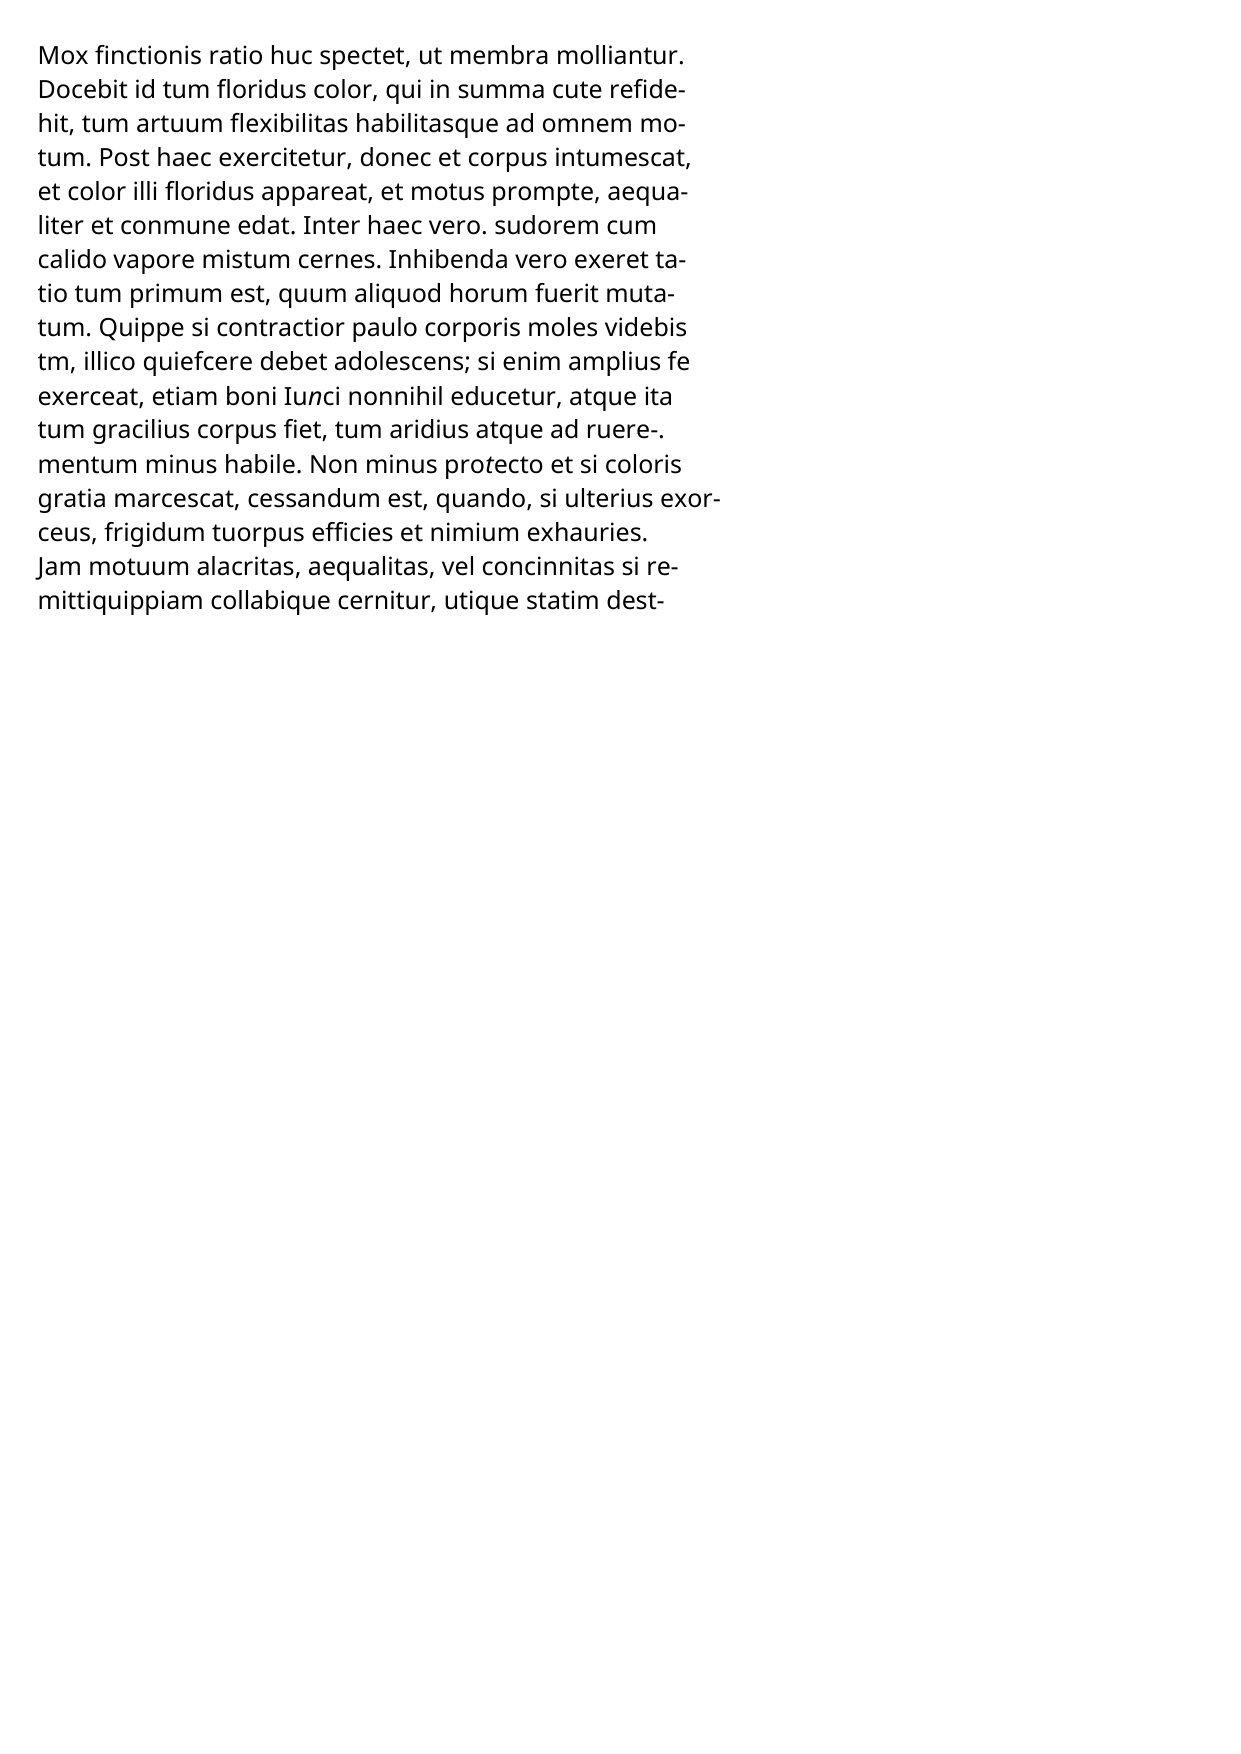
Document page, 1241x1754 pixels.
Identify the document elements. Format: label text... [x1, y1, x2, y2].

text Mox finctionis ratio huc spectet, ut membra molliantur. Docebit id tum floridus color, qui in summa cute refide- hit, tum artuum flexibilitas habilitasque ad omnem mo- tum. Post haec exercitetur, donec et corpus intumescat, et color illi floridus appareat, et motus prompte, aequa- liter et conmune edat. Inter haec vero. sudorem cum calido vapore mistum cernes. Inhibenda vero exeret ta- tio tum primum est, quum aliquod horum fuerit muta- tum. Quippe si contractior paulo corporis moles videbis tm, illico quiefcere debet adolescens; si enim amplius fe exerceat, etiam boni Iunci nonnihil educetur, atque ita tum gracilius corpus fiet, tum aridius atque ad ruere-. mentum minus habile. Non minus protecto et si coloris gratia marcescat, cessandum est, quando, si ulterius exor- ceus, frigidum tuorpus efficies et nimium exhauries. Jam motuum alacritas, aequalitas, vel concinnitas si re- mittiquippiam collabique cernitur, utique statim dest- [37, 37, 1203, 617]
